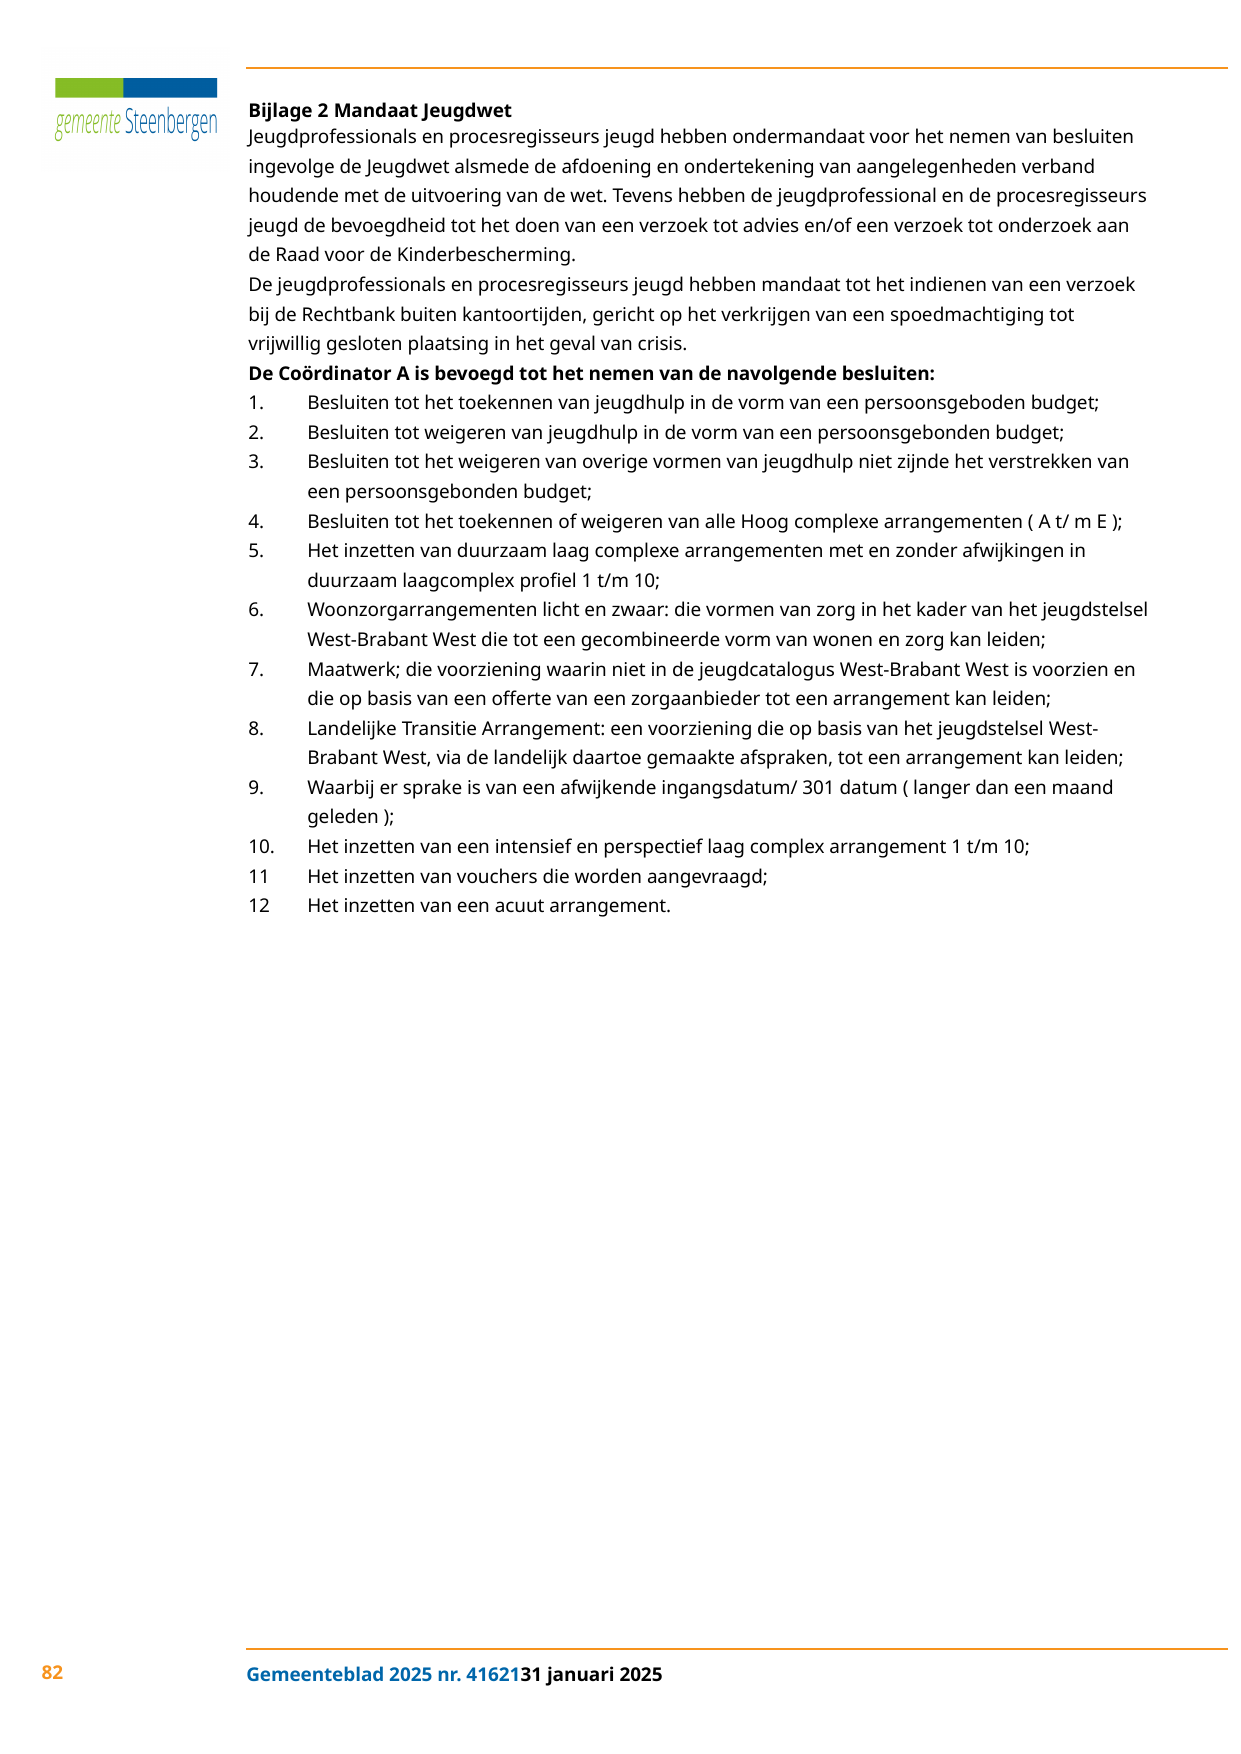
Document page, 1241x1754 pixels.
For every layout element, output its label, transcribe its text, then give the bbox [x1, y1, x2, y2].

picture [41, 47, 231, 172]
text De jeugdprofessionals en procesregisseurs jeugd hebben mandaat tot het indienen van een verzoek bij de Rechtbank buiten kantoortijden, gericht op het verkrijgen van een spoedmachtiging tot vrijwillig gesloten plaatsing in het geval van crisis. [248, 271, 1152, 356]
list Het inzetten van duurzaam laag complexe arrangementen met en zonder afwijkingen in duurzaam laagcomplex profiel 1 t/m 10; [248, 537, 1152, 593]
list Het inzetten van een acuut arrangement. [248, 892, 1152, 918]
list Maatwerk; die voorziening waarin niet in de jeugdcatalogus West-Brabant West is voorzien en die op basis van een offerte van een zorgaanbieder tot een arrangement kan leiden; [248, 656, 1152, 711]
list Waarbij er sprake is van een afwijkende ingangsdatum/ 301 datum ( langer dan een maand geleden ); [248, 774, 1152, 829]
list Besluiten tot het weigeren van overige vormen van jeugdhulp niet zijnde het verstrekken van een persoonsgebonden budget; [248, 449, 1152, 504]
list Het inzetten van een intensief en perspectief laag complex arrangement 1 t/m 10; [248, 833, 1152, 859]
text Bijlage 2 Mandaat Jeugdwet [248, 95, 1152, 123]
text De Coördinator A is bevoegd tot het nemen van de navolgende besluiten: [248, 360, 1152, 386]
list Het inzetten van vouchers die worden aangevraagd; [248, 863, 1152, 889]
list Besluiten tot het toekennen of weigeren van alle Hoog complexe arrangementen ( A t/ m E ); [248, 508, 1152, 534]
list Besluiten tot weigeren van jeugdhulp in de vorm van een persoonsgebonden budget; [248, 419, 1152, 445]
list Landelijke Transitie Arrangement: een voorziening die op basis van het jeugdstelsel West-Brabant West, via de landelijk daartoe gemaakte afspraken, tot een arrangement kan leiden; [248, 715, 1152, 770]
list Besluiten tot het toekennen van jeugdhulp in de vorm van een persoonsgeboden budget; [248, 389, 1152, 415]
text Jeugdprofessionals en procesregisseurs jeugd hebben ondermandaat voor het nemen van besluiten ingevolge de Jeugdwet alsmede de afdoening en ondertekening van aangelegenheden verband houdende met de uitvoering van de wet. Tevens hebben de jeugdprofessional en de procesregisseurs jeugd de bevoegdheid tot het doen van een verzoek tot advies en/of een verzoek tot onderzoek aan de Raad voor de Kinderbescherming. [248, 123, 1152, 267]
list Woonzorgarrangementen licht en zwaar: die vormen van zorg in het kader van het jeugdstelsel West-Brabant West die tot een gecombineerde vorm van wonen en zorg kan leiden; [248, 597, 1152, 652]
